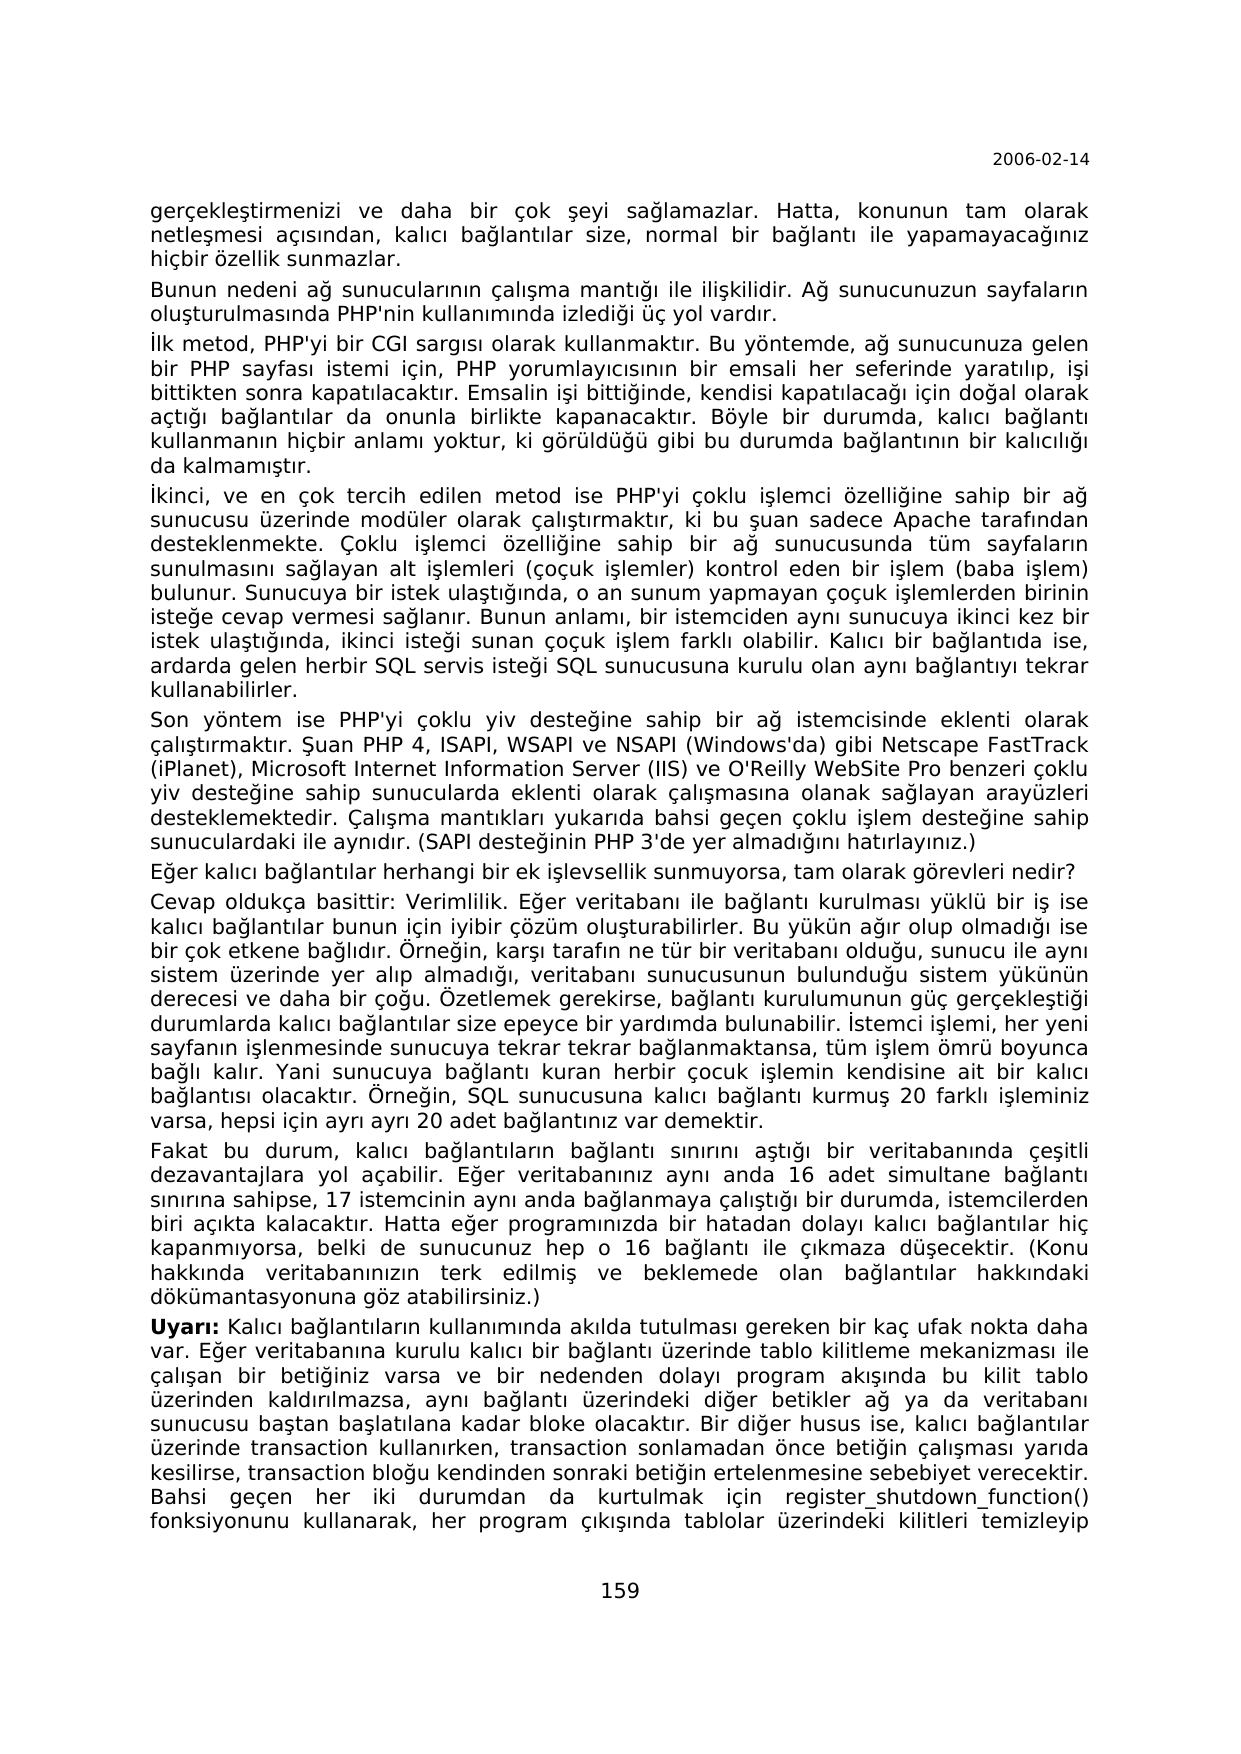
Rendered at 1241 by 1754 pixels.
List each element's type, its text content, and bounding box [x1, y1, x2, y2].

text Eğer kalıcı bağlantılar herhangi bir ek işlevsellik sunmuyorsa, tam olarak görevleri nedir? [150, 860, 1090, 884]
text Uyarı: Kalıcı bağlantıların kullanımında akılda tutulması gereken bir kaç ufak nokta daha var. Eğer veritabanına kurulu kalıcı bir bağlantı üzerinde tablo kilitleme mekanizması ile çalışan bir betiğiniz varsa ve bir nedenden dolayı program akışında bu kilit tablo üzerinden kaldırılmazsa, aynı bağlantı üzerindeki diğer betikler ağ ya da veritabanı sunucusu baştan başlatılana kadar bloke olacaktır. Bir diğer husus ise, kalıcı bağlantılar üzerinde transaction kullanırken, transaction sonlamadan önce betiğin çalışması yarıda kesilirse, transaction bloğu kendinden sonraki betiğin ertelenmesine sebebiyet verecektir. Bahsi geçen her iki durumdan da kurtulmak için register_shutdown_function() fonksiyonunu kullanarak, her program çıkışında tablolar üzerindeki kilitleri temizleyip [150, 1315, 1090, 1534]
text İlk metod, PHP'yi bir CGI sargısı olarak kullanmaktır. Bu yöntemde, ağ sunucunuza gelen bir PHP sayfası istemi için, PHP yorumlayıcısının bir emsali her seferinde yaratılıp, işi bittikten sonra kapatılacaktır. Emsalin işi bittiğinde, kendisi kapatılacağı için doğal olarak açtığı bağlantılar da onunla birlikte kapanacaktır. Böyle bir durumda, kalıcı bağlantı kullanmanın hiçbir anlamı yoktur, ki görüldüğü gibi bu durumda bağlantının bir kalıcılığı da kalmamıştır. [150, 332, 1090, 478]
text Son yöntem ise PHP'yi çoklu yiv desteğine sahip bir ağ istemcisinde eklenti olarak çalıştırmaktır. Şuan PHP 4, ISAPI, WSAPI ve NSAPI (Windows'da) gibi Netscape FastTrack (iPlanet), Microsoft Internet Information Server (IIS) ve O'Reilly WebSite Pro benzeri çoklu yiv desteğine sahip sunucularda eklenti olarak çalışmasına olanak sağlayan arayüzleri desteklemektedir. Çalışma mantıkları yukarıda bahsi geçen çoklu işlem desteğine sahip sunuculardaki ile aynıdır. (SAPI desteğinin PHP 3'de yer almadığını hatırlayınız.) [150, 708, 1090, 854]
text Cevap oldukça basittir: Verimlilik. Eğer veritabanı ile bağlantı kurulması yüklü bir iş ise kalıcı bağlantılar bunun için iyibir çözüm oluşturabilirler. Bu yükün ağır olup olmadığı ise bir çok etkene bağlıdır. Örneğin, karşı tarafın ne tür bir veritabanı olduğu, sunucu ile aynı sistem üzerinde yer alıp almadığı, veritabanı sunucusunun bulunduğu sistem yükünün derecesi ve daha bir çoğu. Özetlemek gerekirse, bağlantı kurulumunun güç gerçekleştiği durumlarda kalıcı bağlantılar size epeyce bir yardımda bulunabilir. İstemci işlemi, her yeni sayfanın işlenmesinde sunucuya tekrar tekrar bağlanmaktansa, tüm işlem ömrü boyunca bağlı kalır. Yani sunucuya bağlantı kuran herbir çocuk işlemin kendisine ait bir kalıcı bağlantısı olacaktır. Örneğin, SQL sunucusuna kalıcı bağlantı kurmuş 20 farklı işleminiz varsa, hepsi için ayrı ayrı 20 adet bağlantınız var demektir. [150, 891, 1090, 1133]
text Bunun nedeni ağ sunucularının çalışma mantığı ile ilişkilidir. Ağ sunucunuzun sayfaların oluşturulmasında PHP'nin kullanımında izlediği üç yol vardır. [150, 278, 1090, 326]
text İkinci, ve en çok tercih edilen metod ise PHP'yi çoklu işlemci özelliğine sahip bir ağ sunucusu üzerinde modüler olarak çalıştırmaktır, ki bu şuan sadece Apache tarafından desteklenmekte. Çoklu işlemci özelliğine sahip bir ağ sunucusunda tüm sayfaların sunulmasını sağlayan alt işlemleri (çoçuk işlemler) kontrol eden bir işlem (baba işlem) bulunur. Sunucuya bir istek ulaştığında, o an sunum yapmayan çoçuk işlemlerden birinin isteğe cevap vermesi sağlanır. Bunun anlamı, bir istemciden aynı sunucuya ikinci kez bir istek ulaştığında, ikinci isteği sunan çoçuk işlem farklı olabilir. Kalıcı bir bağlantıda ise, ardarda gelen herbir SQL servis isteği SQL sunucusuna kurulu olan aynı bağlantıyı tekrar kullanabilirler. [150, 484, 1090, 702]
text gerçekleştirmenizi ve daha bir çok şeyi sağlamazlar. Hatta, konunun tam olarak netleşmesi açısından, kalıcı bağlantılar size, normal bir bağlantı ile yapamayacağınız hiçbir özellik sunmazlar. [150, 199, 1090, 272]
text Fakat bu durum, kalıcı bağlantıların bağlantı sınırını aştığı bir veritabanında çeşitli dezavantajlara yol açabilir. Eğer veritabanınız aynı anda 16 adet simultane bağlantı sınırına sahipse, 17 istemcinin aynı anda bağlanmaya çalıştığı bir durumda, istemcilerden biri açıkta kalacaktır. Hatta eğer programınızda bir hatadan dolayı kalıcı bağlantılar hiç kapanmıyorsa, belki de sunucunuz hep o 16 bağlantı ile çıkmaza düşecektir. (Konu hakkında veritabanınızın terk edilmiş ve beklemede olan bağlantılar hakkındaki dökümantasyonuna göz atabilirsiniz.) [150, 1139, 1090, 1309]
